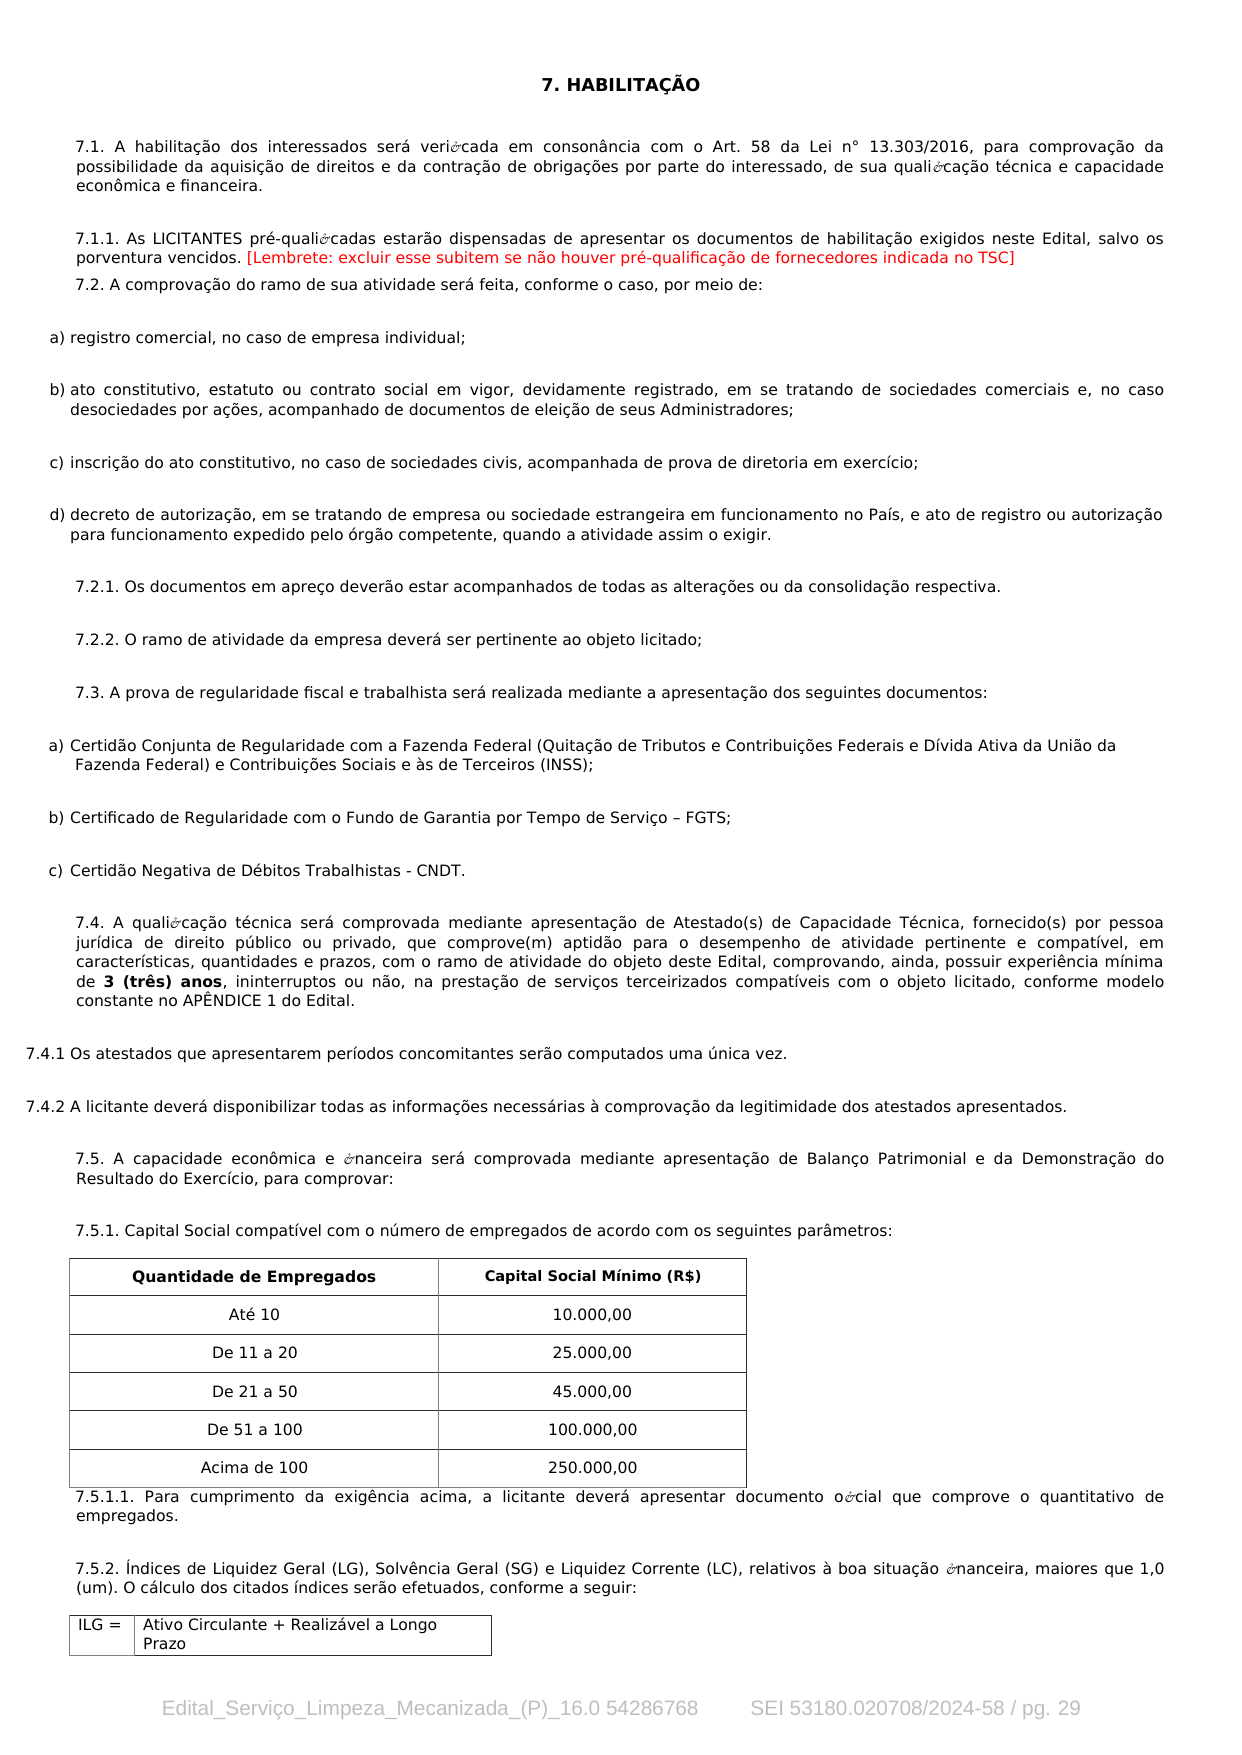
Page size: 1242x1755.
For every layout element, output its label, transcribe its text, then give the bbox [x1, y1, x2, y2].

list Os atestados que apresentarem períodos concomitantes serão computados uma única vez. [25, 1045, 1166, 1063]
list Certidão Conjunta de Regularidade com a Fazenda Federal (Quitação de Tributos e Contribuições Federais e Dívida Ativa da União da [48, 737, 1166, 755]
text 7.2. A comprovação do ramo de sua atividade será feita, conforme o caso, por meio de: [75, 276, 1166, 294]
list registro comercial, no caso de empresa individual; [49, 329, 1166, 347]
text 7.2.1. Os documentos em apreço deverão estar acompanhados de todas as alterações ou da consolidação respectiva. [75, 578, 1166, 597]
text 7.5.1.1. Para cumprimento da exigência acima, a licitante deverá apresentar documento ocial que comprove o quantitativo de empregados. [75, 1488, 1166, 1526]
list Certidão Negativa de Débitos Trabalhistas - CNDT. [48, 861, 1166, 880]
list inscrição do ato constitutivo, no caso de sociedades civis, acompanhada de prova de diretoria em exercício; [49, 453, 1166, 472]
text 7.1. A habilitação dos interessados será vericada em consonância com o Art. 58 da Lei n° 13.303/2016, para comprovação da possibilidade da aquisição de direitos e da contração de obrigações por parte do interessado, de sua qualicação técnica e capacidade econômica e financeira. [75, 138, 1166, 195]
text 7.4. A qualicação técnica será comprovada mediante apresentação de Atestado(s) de Capacidade Técnica, fornecido(s) por pessoa jurídica de direito público ou privado, que comprove(m) aptidão para o desempenho de atividade pertinente e compatível, em características, quantidades e prazos, com o ramo de atividade do objeto deste Edital, comprovando, ainda, possuir experiência mínima de 3 (três) anos, ininterruptos ou não, na prestação de serviços terceirizados compatíveis com o objeto licitado, conforme modelo constante no APÊNDICE 1 do Edital. [75, 914, 1166, 1010]
table_cell De 21 a 50 [70, 1373, 438, 1410]
text 7.5. A capacidade econômica e nanceira será comprovada mediante apresentação de Balanço Patrimonial e da Demonstração do Resultado do Exercício, para comprovar: [75, 1150, 1166, 1188]
table_header Ativo Circulante + Realizável a Longo Prazo [135, 1616, 491, 1655]
table_cell 250.000,00 [439, 1450, 746, 1487]
text 7.5.2. Índices de Liquidez Geral (LG), Solvência Geral (SG) e Liquidez Corrente (LC), relativos à boa situação nanceira, maiores que 1,0 (um). O cálculo dos citados índices serão efetuados, conforme a seguir: [75, 1560, 1166, 1598]
table_cell 45.000,00 [439, 1373, 746, 1410]
table_cell 100.000,00 [439, 1411, 746, 1448]
list decreto de autorização, em se tratando de empresa ou sociedade estrangeira em funcionamento no País, e ato de registro ou autorização para funcionamento expedido pelo órgão competente, quando a atividade assim o exigir. [49, 506, 1166, 544]
text Fazenda Federal) e Contribuições Sociais e às de Terceiros (INSS); [75, 756, 1166, 774]
text 7.2.2. O ramo de atividade da empresa deverá ser pertinente ao objeto licitado; [75, 631, 1166, 649]
text 7.1.1. As LICITANTES pré-qualicadas estarão dispensadas de apresentar os documentos de habilitação exigidos neste Edital, salvo os porventura vencidos. [Lembrete: excluir esse subitem se não houver pré-qualificação de fornecedores indicada no TSC] [75, 230, 1166, 267]
table_cell 25.000,00 [439, 1335, 746, 1372]
table_header ILG = [70, 1616, 134, 1655]
table_header Capital Social Mínimo (R$) [439, 1259, 746, 1295]
table_cell Acima de 100 [70, 1450, 438, 1487]
text 7.3. A prova de regularidade fiscal e trabalhista será realizada mediante a apresentação dos seguintes documentos: [75, 684, 1166, 702]
subtitle 7. HABILITAÇÃO [70, 75, 1172, 96]
table_cell Até 10 [70, 1296, 438, 1333]
table_cell 10.000,00 [439, 1296, 746, 1333]
list Certificado de Regularidade com o Fundo de Garantia por Tempo de Serviço – FGTS; [48, 809, 1166, 827]
text 7.5.1. Capital Social compatível com o número de empregados de acordo com os seguintes parâmetros: [75, 1222, 1166, 1241]
list ato constitutivo, estatuto ou contrato social em vigor, devidamente registrado, em se tratando de sociedades comerciais e, no caso desociedades por ações, acompanhado de documentos de eleição de seus Administradores; [49, 381, 1166, 419]
table_cell De 11 a 20 [70, 1335, 438, 1372]
table_cell De 51 a 100 [70, 1411, 438, 1448]
table_header Quantidade de Empregados [70, 1259, 438, 1295]
list A licitante deverá disponibilizar todas as informações necessárias à comprovação da legitimidade dos atestados apresentados. [25, 1097, 1166, 1116]
